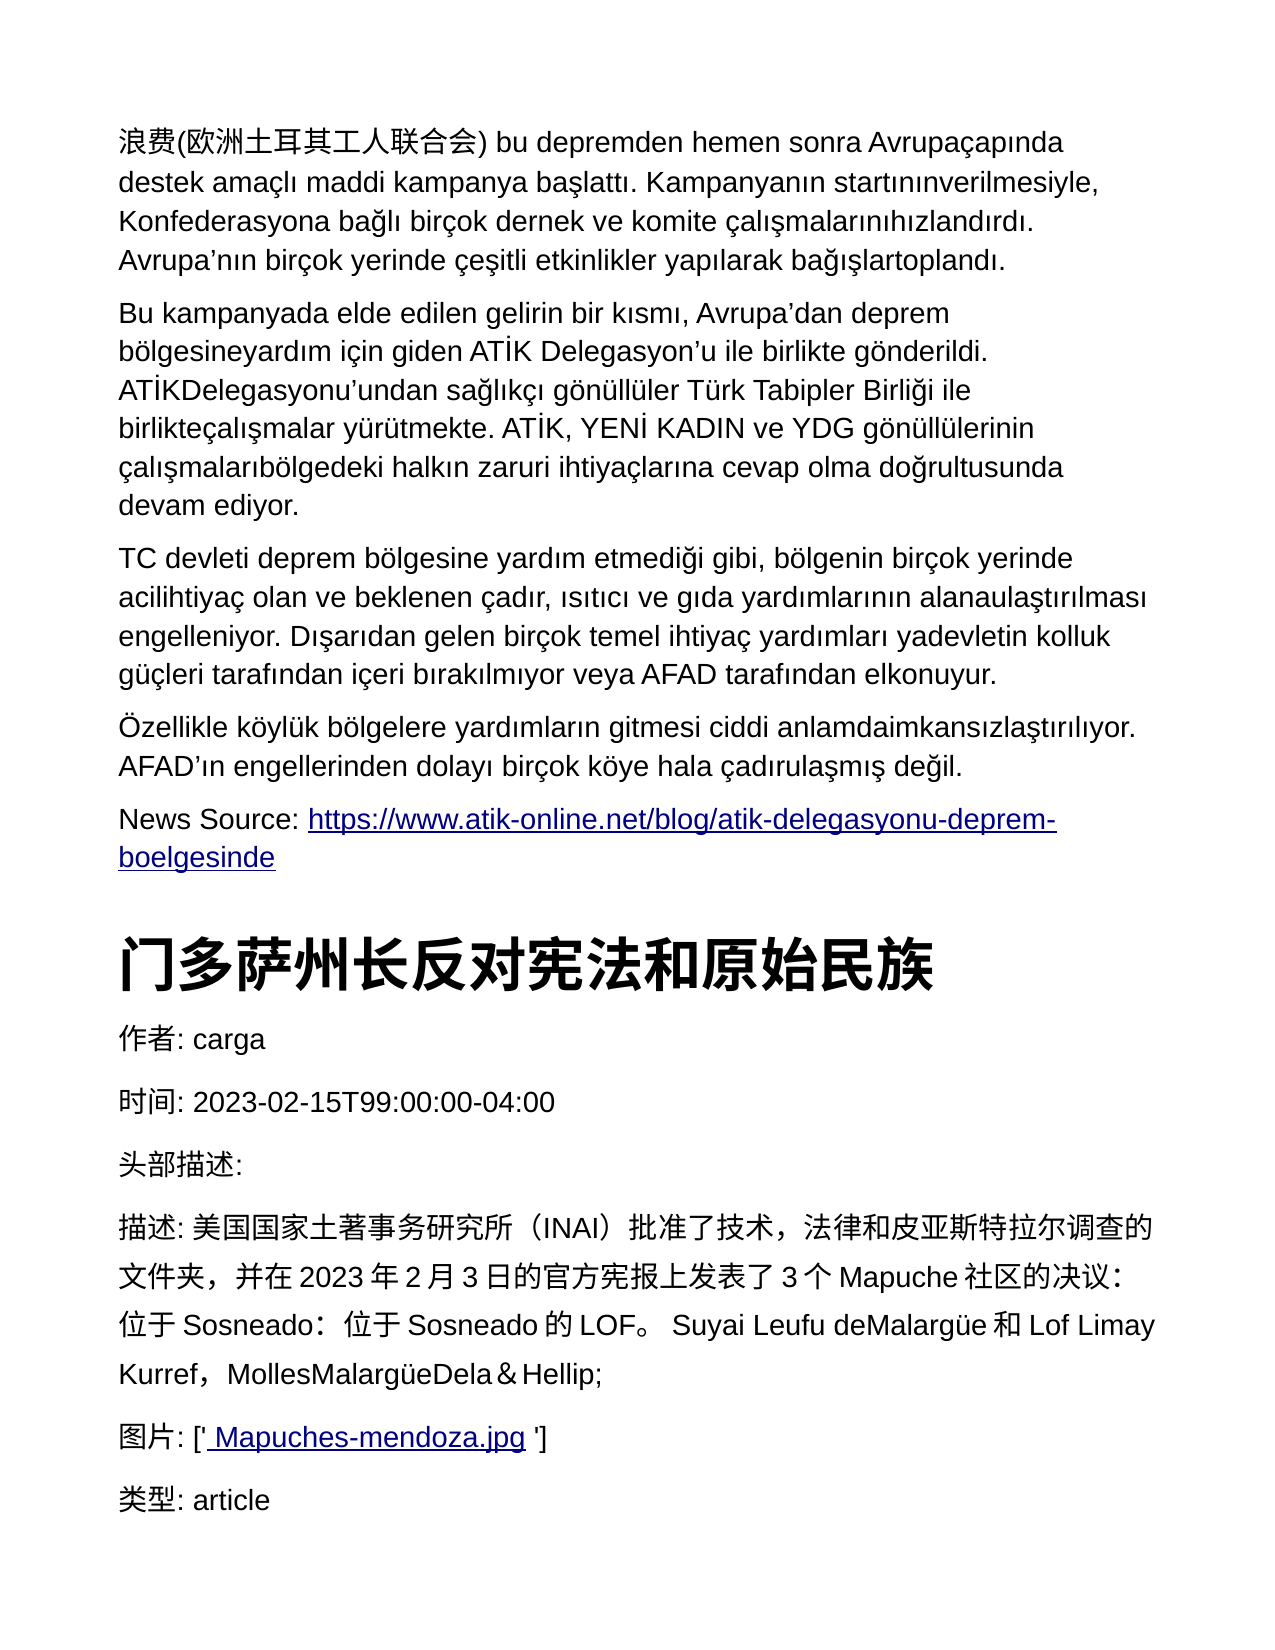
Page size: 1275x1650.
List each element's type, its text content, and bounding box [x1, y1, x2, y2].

text TC devleti deprem bölgesine yardım etmediği gibi, bölgenin birçok yerinde acilihtiyaç olan ve beklenen çadır, ısıtıcı ve gıda yardımlarının alanaulaştırılması engelleniyor. Dışarıdan gelen birçok temel ihtiyaç yardımları yadevletin kolluk güçleri tarafından içeri bırakılmıyor veya AFAD tarafından elkonuyur. [118, 541, 1157, 691]
text Bu kampanyada elde edilen gelirin bir kısmı, Avrupa’dan deprem bölgesineyardım için giden ATİK Delegasyon’u ile birlikte gönderildi. ATİKDelegasyonu’undan sağlıkçı gönüllüler Türk Tabipler Birliği ile birlikteçalışmalar yürütmekte. ATİK, YENİ KADIN ve YDG gönüllülerinin çalışmalarıbölgedeki halkın zaruri ihtiyaçlarına cevap olma doğrultusunda devam ediyor. [118, 296, 1157, 522]
text 时间: 2023-02-15T99:00:00-04:00 [118, 1079, 1157, 1121]
text News Source: https://www.atik-online.net/blog/atik-delegasyonu-deprem-boelgesinde [118, 802, 1157, 874]
text 图片: [' Mapuches-mendoza.jpg '] [118, 1414, 1157, 1456]
text 描述: 美国国家土著事务研究所（INAI）批准了技术，法律和皮亚斯特拉尔调查的文件夹，并在2023年2月3日的官方宪报上发表了3个Mapuche社区的决议：位于Sosneado：位于Sosneado的LOF。 Suyai Leufu deMalargüe和Lof Limay Kurref，MollesMalargüeDela＆Hellip; [118, 1205, 1157, 1393]
text 浪费(欧洲土耳其工人联合会) bu depremden hemen sonra Avrupaçapında destek amaçlı maddi kampanya başlattı. Kampanyanın startınınverilmesiyle, Konfederasyona bağlı birçok dernek ve komite çalışmalarınıhızlandırdı. Avrupa’nın birçok yerinde çeşitli etkinlikler yapılarak bağışlartoplandı. [118, 118, 1157, 276]
text Özellikle köylük bölgelere yardımların gitmesi ciddi anlamdaimkansızlaştırılıyor. AFAD’ın engellerinden dolayı birçok köye hala çadırulaşmış değil. [118, 710, 1157, 782]
text 头部描述: [118, 1142, 1157, 1184]
subtitle 门多萨州长反对宪法和原始民族 [118, 918, 1157, 1003]
text 类型: article [118, 1477, 1157, 1519]
text 作者: carga [118, 1016, 1157, 1058]
